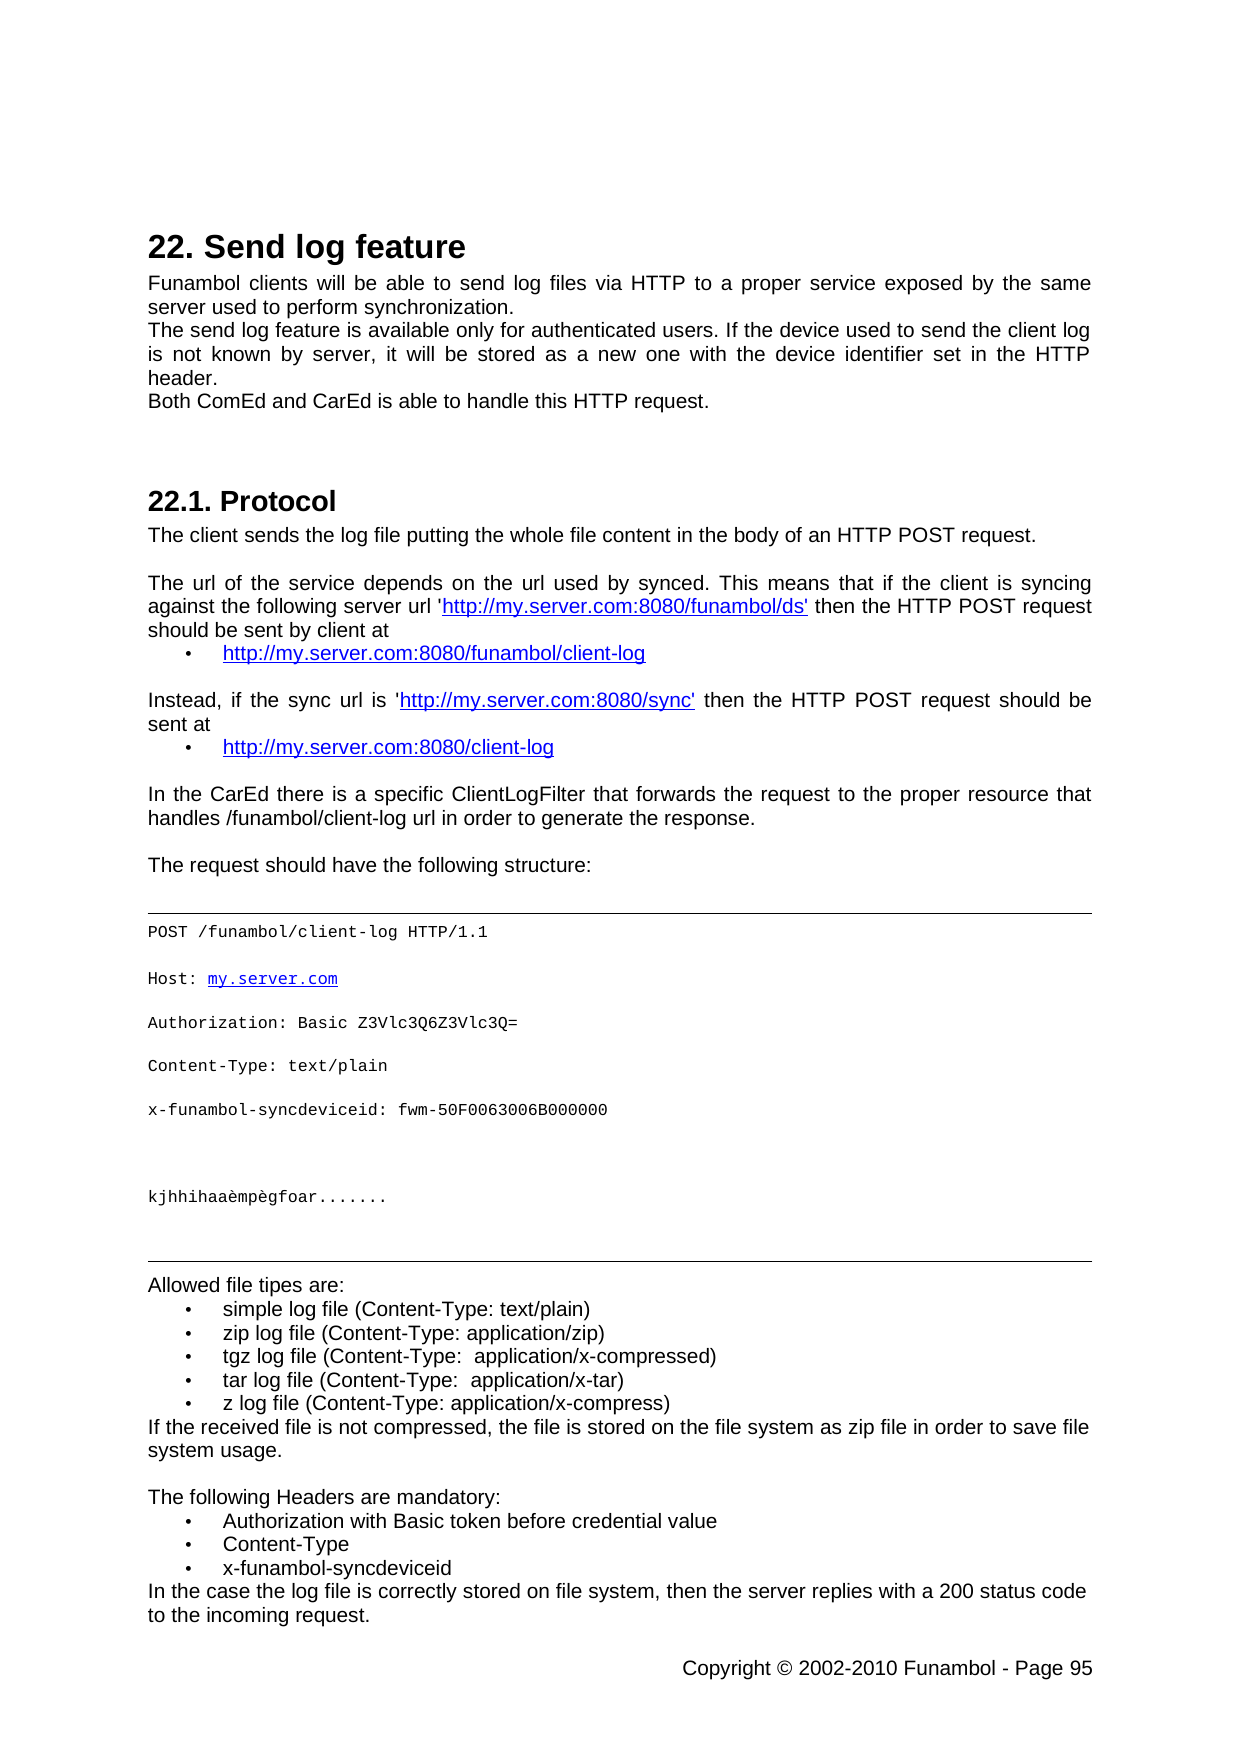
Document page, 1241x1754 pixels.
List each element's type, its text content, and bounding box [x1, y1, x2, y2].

text In the case the log file is correctly stored on file system, then the server replies with a 200 status code to the incoming request. [148, 1580, 1092, 1627]
text x-funambol-syncdeviceid: fwm-50F0063006B000000 [148, 1091, 1092, 1120]
list z log file (Content-Type: application/x-compress) [185, 1392, 1092, 1415]
text kjhhihaaèmpègfoar....... [148, 1178, 1092, 1207]
list tar log file (Content-Type: application/x-tar) [185, 1368, 1092, 1392]
text The url of the service depends on the url used by synced. This means that if the client is syncing against the following server url 'http://my.server.com:8080/funambol/ds' then the HTTP POST request should be sent by client at [148, 571, 1092, 642]
text Funambol clients will be able to send log files via HTTP to a proper service exposed by the same server used to perform synchronization. [148, 272, 1092, 319]
text Both ComEd and CarEd is able to handle this HTTP request. [148, 389, 1092, 413]
subtitle Send log feature [148, 228, 1092, 266]
text The client sends the log file putting the whole file content in the body of an HTTP POST request. [148, 524, 1092, 547]
text Instead, if the sync url is 'http://my.server.com:8080/sync' then the HTTP POST request should be sent at [148, 689, 1092, 736]
list x-funambol-syncdeviceid [185, 1556, 1092, 1580]
list http://my.server.com:8080/client-log [185, 736, 1092, 759]
list Authorization with Basic token before credential value [185, 1509, 1092, 1533]
text Allowed file tipes are: [148, 1274, 1092, 1297]
list tgz log file (Content-Type: application/x-compressed) [185, 1344, 1092, 1368]
list http://my.server.com:8080/funambol/client-log [185, 642, 1092, 665]
list zip log file (Content-Type: application/zip) [185, 1321, 1092, 1344]
list Content-Type [185, 1533, 1092, 1556]
subtitle Protocol [148, 485, 1092, 518]
text Host: my.server.com [148, 957, 1092, 989]
text Content-Type: text/plain [148, 1048, 1092, 1077]
text The send log feature is available only for authenticated users. If the device used to send the client log is not known by server, it will be stored as a new one with the device identifier set in the HTTP header. [148, 319, 1092, 389]
text POST /funambol/client-log HTTP/1.1 [148, 914, 1092, 942]
text The following Headers are mandatory: [148, 1486, 1092, 1509]
text Authorization: Basic Z3Vlc3Q6Z3Vlc3Q= [148, 1004, 1092, 1033]
text If the received file is not compressed, the file is stored on the file system as zip file in order to save file system usage. [148, 1415, 1092, 1462]
text In the CarEd there is a specific ClientLogFilter that forwards the request to the proper resource that handles /funambol/client-log url in order to generate the response. [148, 783, 1092, 830]
text The request should have the following structure: [148, 853, 1092, 877]
list simple log file (Content-Type: text/plain) [185, 1297, 1092, 1321]
